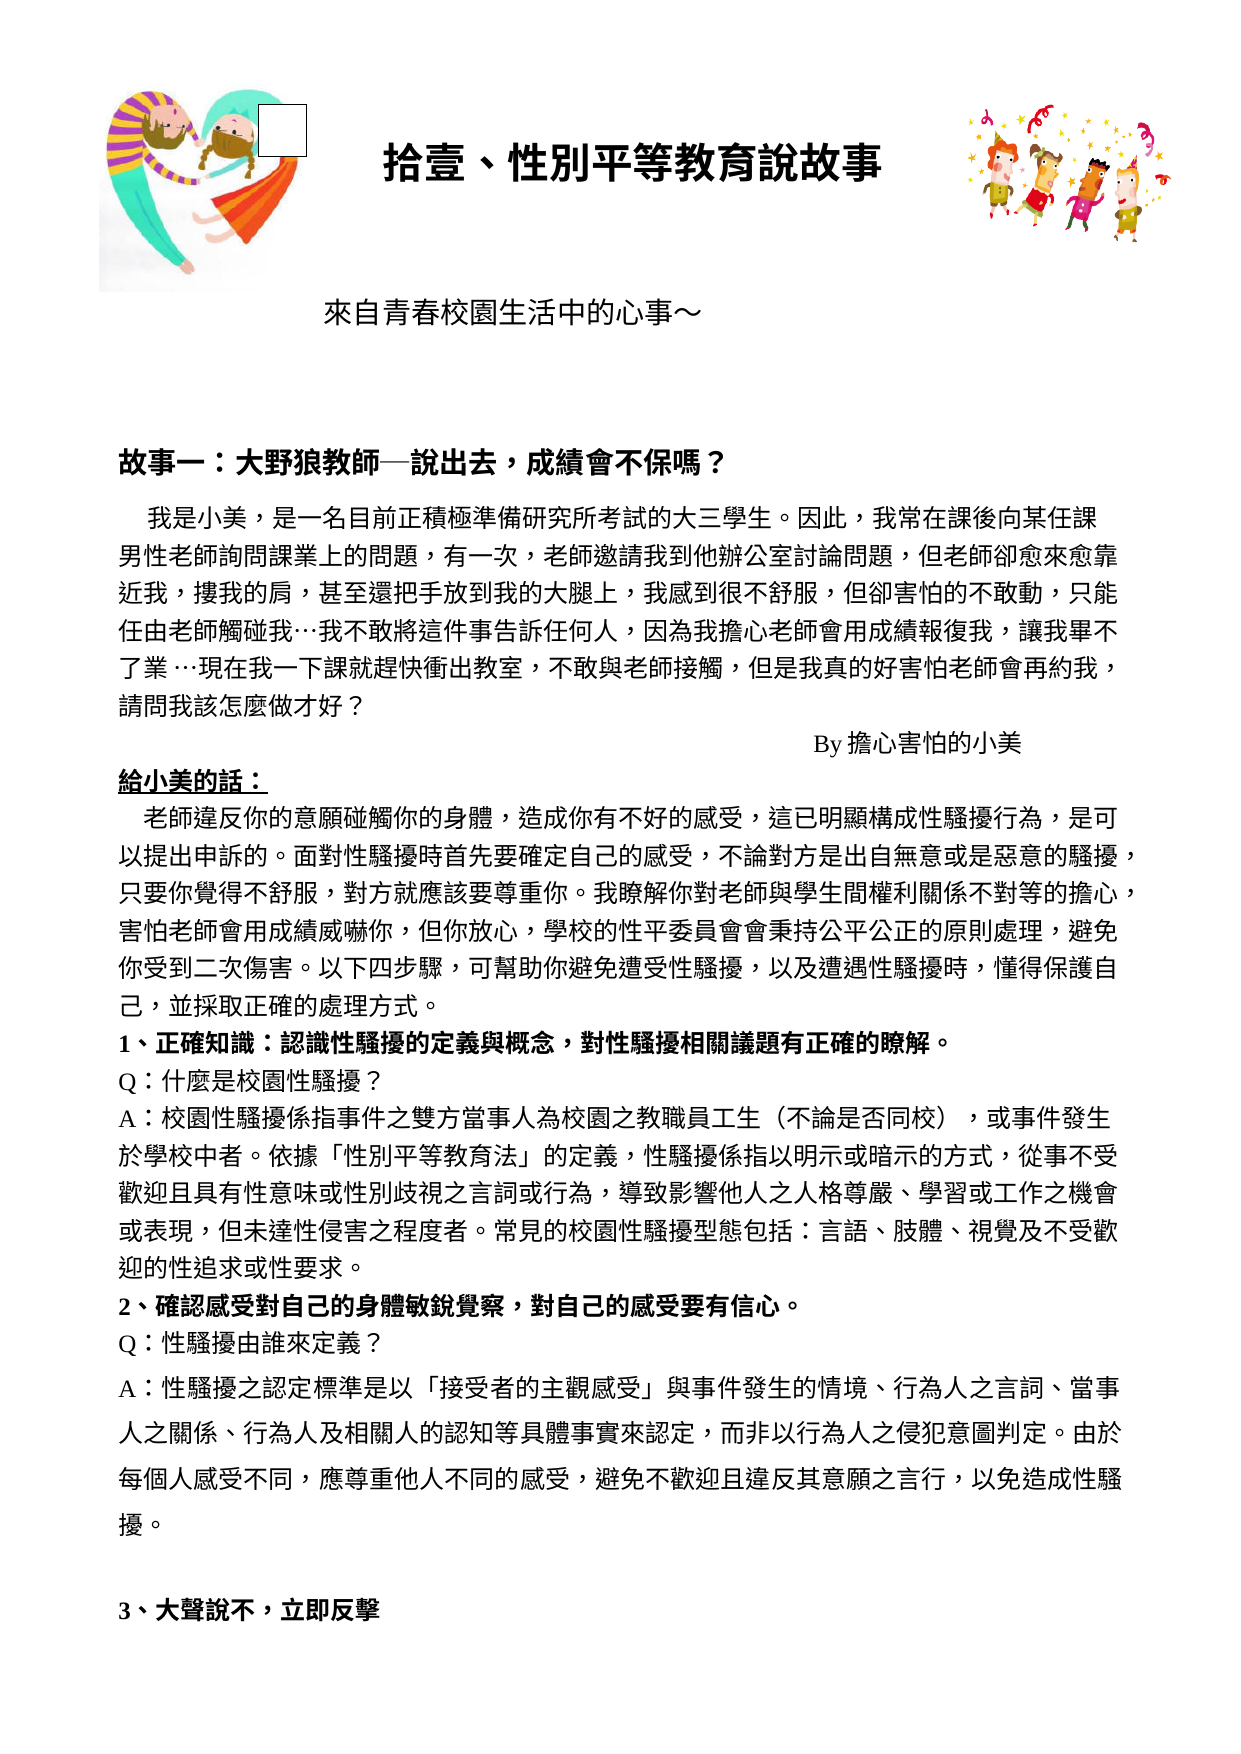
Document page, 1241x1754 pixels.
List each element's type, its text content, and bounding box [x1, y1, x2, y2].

text 給小美的話： [118, 760, 1122, 798]
text Q：什麼是校園性騷擾？ [118, 1060, 1122, 1098]
text A：性騷擾之認定標準是以「接受者的主觀感受」與事件發生的情境、行為人之言詞、當事人之關係、行為人及相關人的認知等具體事實來認定，而非以行為人之侵犯意圖判定。由於每個人感受不同，應尊重他人不同的感受，避免不歡迎且違反其意願之言行，以免造成性騷擾。 [118, 1360, 1122, 1544]
text 來自青春校園生活中的心事～ [118, 273, 1122, 348]
text 2、確認感受對自己的身體敏銳覺察，對自己的感受要有信心。 [118, 1285, 1122, 1323]
text Q：性騷擾由誰來定義？ [118, 1323, 1122, 1360]
text A：校園性騷擾係指事件之雙方當事人為校園之教職員工生（不論是否同校），或事件發生於學校中者。依據「性別平等教育法」的定義，性騷擾係指以明示或暗示的方式，從事不受歡迎且具有性意味或性別歧視之言詞或行為，導致影響他人之人格尊嚴、學習或工作之機會或表現，但未達性侵害之程度者。常見的校園性騷擾型態包括：言語、肢體、視覺及不受歡迎的性追求或性要求。 [118, 1098, 1122, 1285]
text 我是小美，是一名目前正積極準備研究所考試的大三學生。因此，我常在課後向某任課男性老師詢問課業上的問題，有一次，老師邀請我到他辦公室討論問題，但老師卻愈來愈靠近我，摟我的肩，甚至還把手放到我的大腿上，我感到很不舒服，但卻害怕的不敢動，只能任由老師觸碰我…我不敢將這件事告訴任何人，因為我擔心老師會用成績報復我，讓我畢不了業 …現在我一下課就趕快衝出教室，不敢與老師接觸，但是我真的好害怕老師會再約我，請問我該怎麼做才好？ [118, 498, 1122, 723]
text 拾壹、性別平等教育說故事 [308, 123, 955, 198]
text 3、大聲說不，立即反擊 [118, 1589, 1122, 1627]
text [1001, 123, 1122, 146]
text By擔心害怕的小美 [118, 723, 1022, 760]
text 1、正確知識：認識性騷擾的定義與概念，對性騷擾相關議題有正確的瞭解。 [118, 1023, 1122, 1060]
text 老師違反你的意願碰觸你的身體，造成你有不好的感受，這已明顯構成性騷擾行為，是可以提出申訴的。面對性騷擾時首先要確定自己的感受，不論對方是出自無意或是惡意的騷擾，只要你覺得不舒服，對方就應該要尊重你。我瞭解你對老師與學生間權利關係不對等的擔心，害怕老師會用成績威嚇你，但你放心，學校的性平委員會會秉持公平公正的原則處理，避免你受到二次傷害。以下四步驟，可幫助你避免遭受性騷擾，以及遭遇性騷擾時，懂得保護自己，並採取正確的處理方式。 [118, 798, 1122, 1023]
text 故事一：大野狼教師─說出去，成績會不保嗎？ [118, 423, 1122, 498]
picture [934, 116, 1184, 276]
picture [121, 84, 308, 294]
